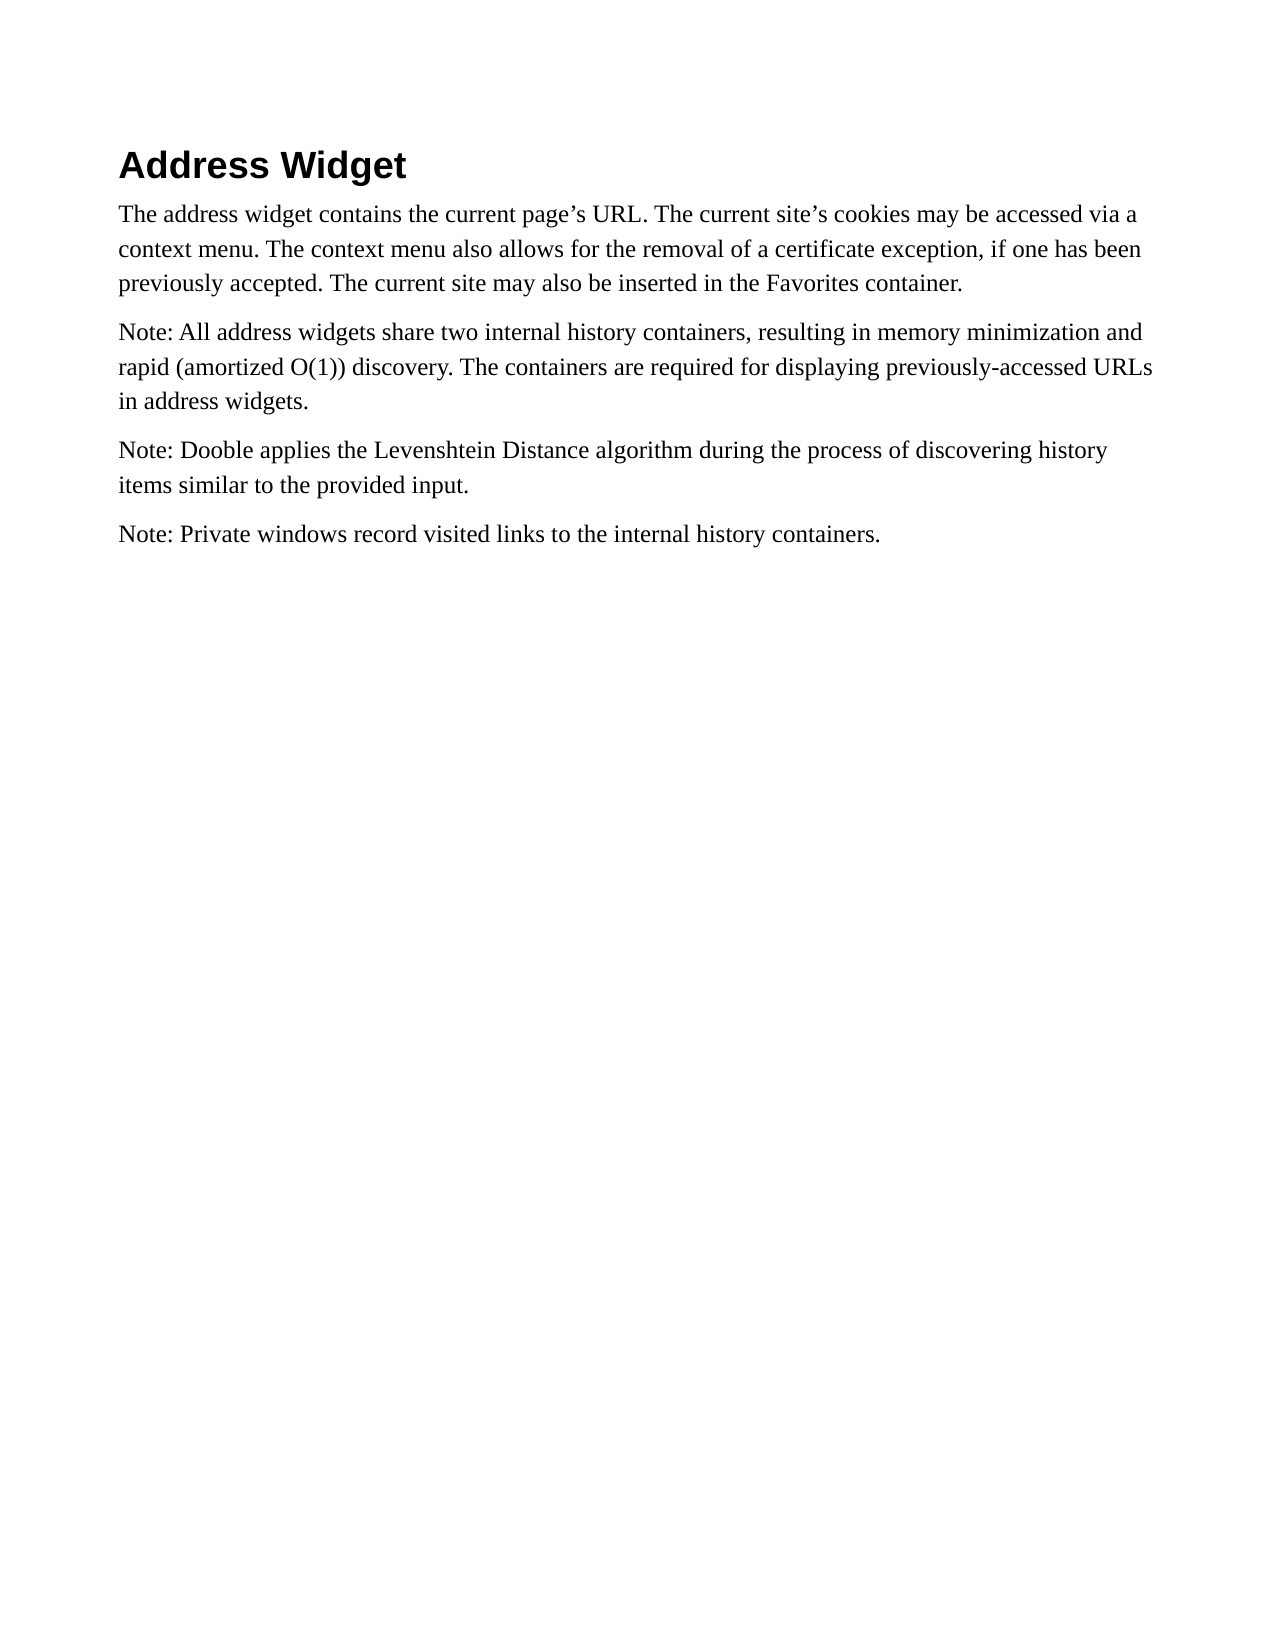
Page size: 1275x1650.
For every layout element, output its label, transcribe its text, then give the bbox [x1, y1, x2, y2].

text The address widget contains the current page’s URL. The current site’s cookies may be accessed via a context menu. The context menu also allows for the removal of a certificate exception, if one has been previously accepted. The current site may also be inserted in the Favorites container. [118, 199, 1157, 297]
text Note: Dooble applies the Levenshtein Distance algorithm during the process of discovering history items similar to the provided input. [118, 435, 1157, 498]
subtitle Address Widget [118, 143, 1157, 187]
text Note: All address widgets share two internal history containers, resulting in memory minimization and rapid (amortized O(1)) discovery. The containers are required for displaying previously-accessed URLs in address widgets. [118, 317, 1157, 415]
text Note: Private windows record visited links to the internal history containers. [118, 519, 1157, 548]
